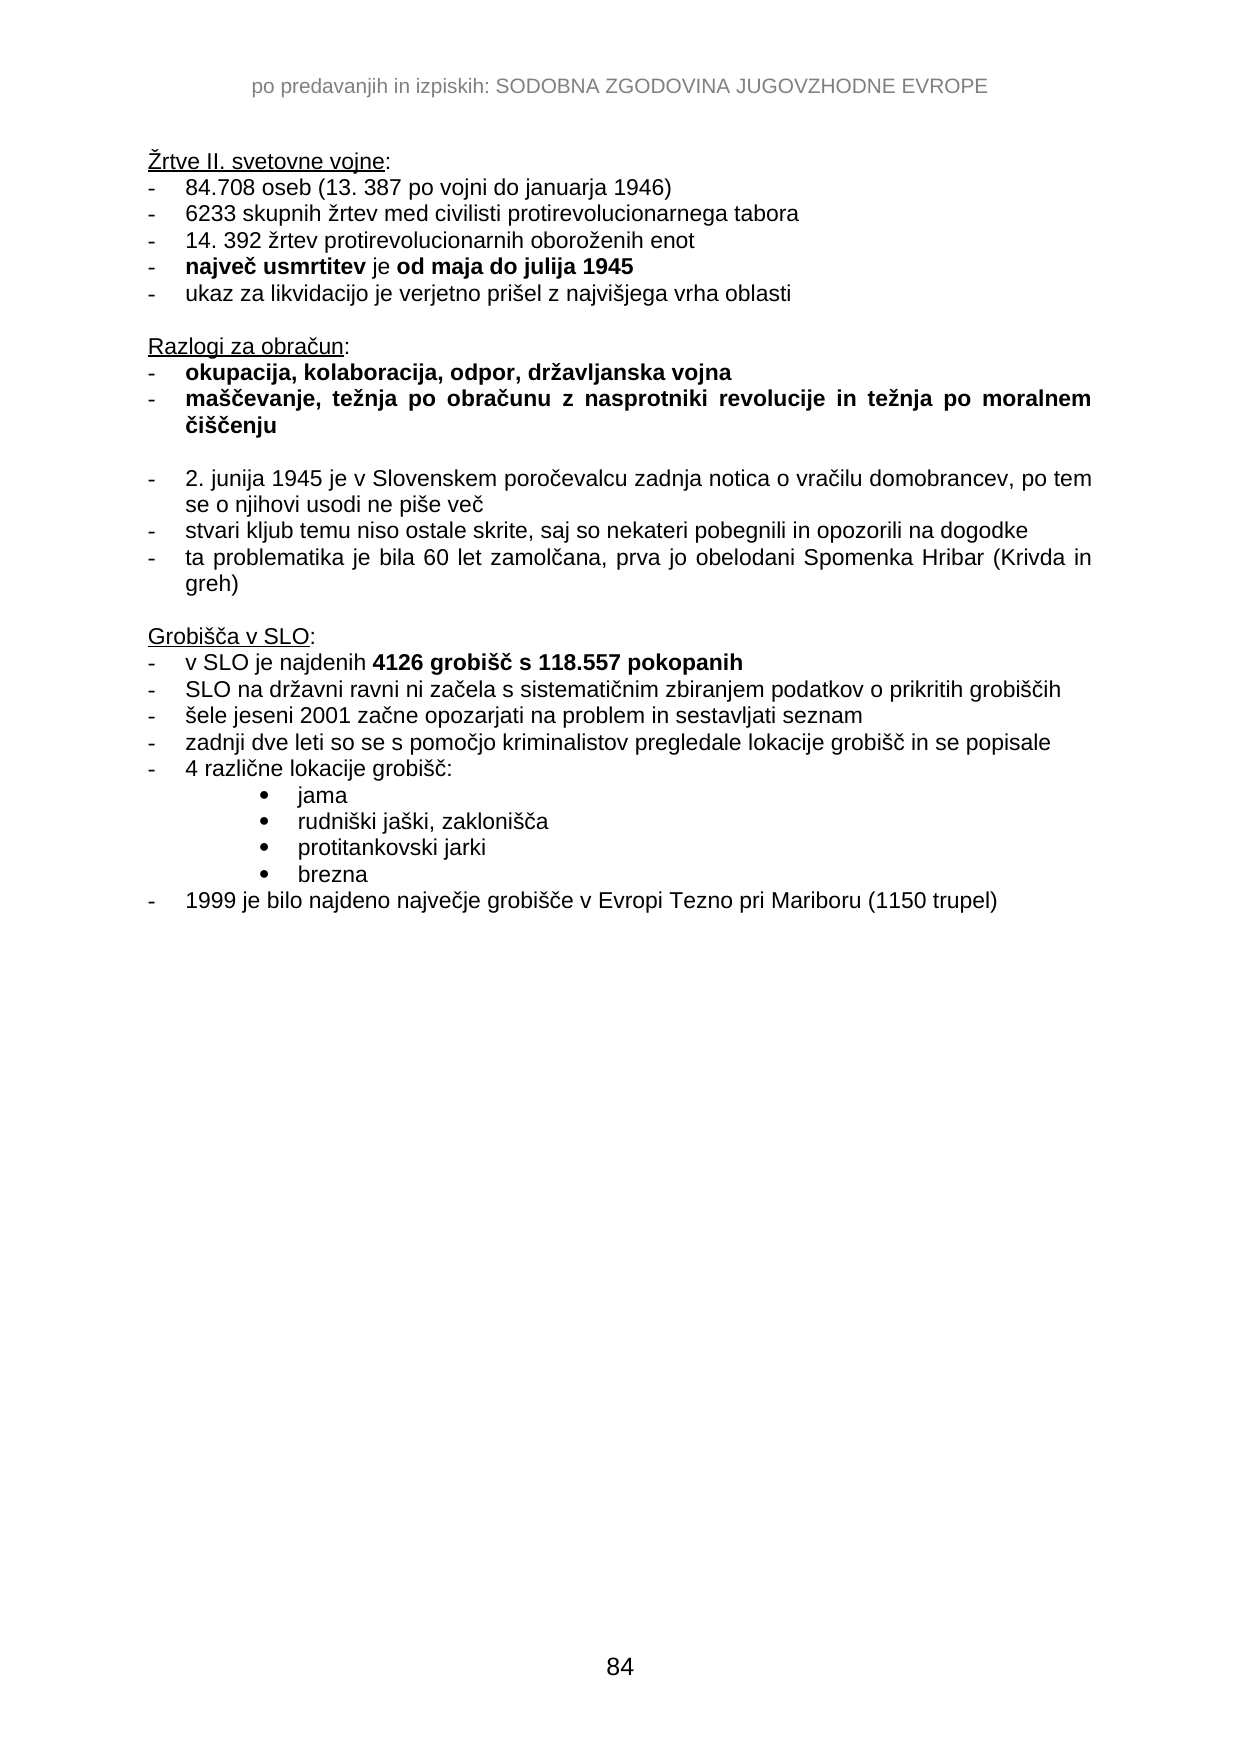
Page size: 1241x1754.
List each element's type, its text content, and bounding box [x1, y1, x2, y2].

text Razlogi za obračun: [148, 333, 1093, 359]
list 1999 je bilo najdeno največje grobišče v Evropi Tezno pri Mariboru (1150 trupel) [148, 887, 1093, 913]
list ukaz za likvidacijo je verjetno prišel z najvišjega vrha oblasti [148, 280, 1093, 306]
list brezna [260, 861, 1093, 887]
list rudniški jaški, zaklonišča [260, 808, 1093, 834]
list zadnji dve leti so se s pomočjo kriminalistov pregledale lokacije grobišč in se popisale [148, 729, 1093, 755]
text Grobišča v SLO: [148, 623, 1093, 649]
list 6233 skupnih žrtev med civilisti protirevolucionarnega tabora [148, 200, 1093, 227]
list maščevanje, težnja po obračunu z nasprotniki revolucije in težnja po moralnem čiščenju [148, 385, 1093, 438]
list 84.708 oseb (13. 387 po vojni do januarja 1946) [148, 174, 1093, 200]
list ta problematika je bila 60 let zamolčana, prva jo obelodani Spomenka Hribar (Krivda in greh) [148, 544, 1093, 597]
list v SLO je najdenih 4126 grobišč s 118.557 pokopanih [148, 649, 1093, 676]
list 2. junija 1945 je v Slovenskem poročevalcu zadnja notica o vračilu domobrancev, po tem se o njihovi usodi ne piše več [148, 464, 1093, 517]
list 4 različne lokacije grobišč: [148, 755, 1093, 782]
list protitankovski jarki [260, 834, 1093, 861]
list SLO na državni ravni ni začela s sistematičnim zbiranjem podatkov o prikritih grobiščih [148, 676, 1093, 702]
list 14. 392 žrtev protirevolucionarnih oboroženih enot [148, 227, 1093, 253]
list stvari kljub temu niso ostale skrite, saj so nekateri pobegnili in opozorili na dogodke [148, 517, 1093, 544]
list okupacija, kolaboracija, odpor, državljanska vojna [148, 359, 1093, 385]
list največ usmrtitev je od maja do julija 1945 [148, 253, 1093, 280]
list šele jeseni 2001 začne opozarjati na problem in sestavljati seznam [148, 702, 1093, 729]
list jama [260, 782, 1093, 808]
text Žrtve II. svetovne vojne: [148, 148, 1093, 174]
